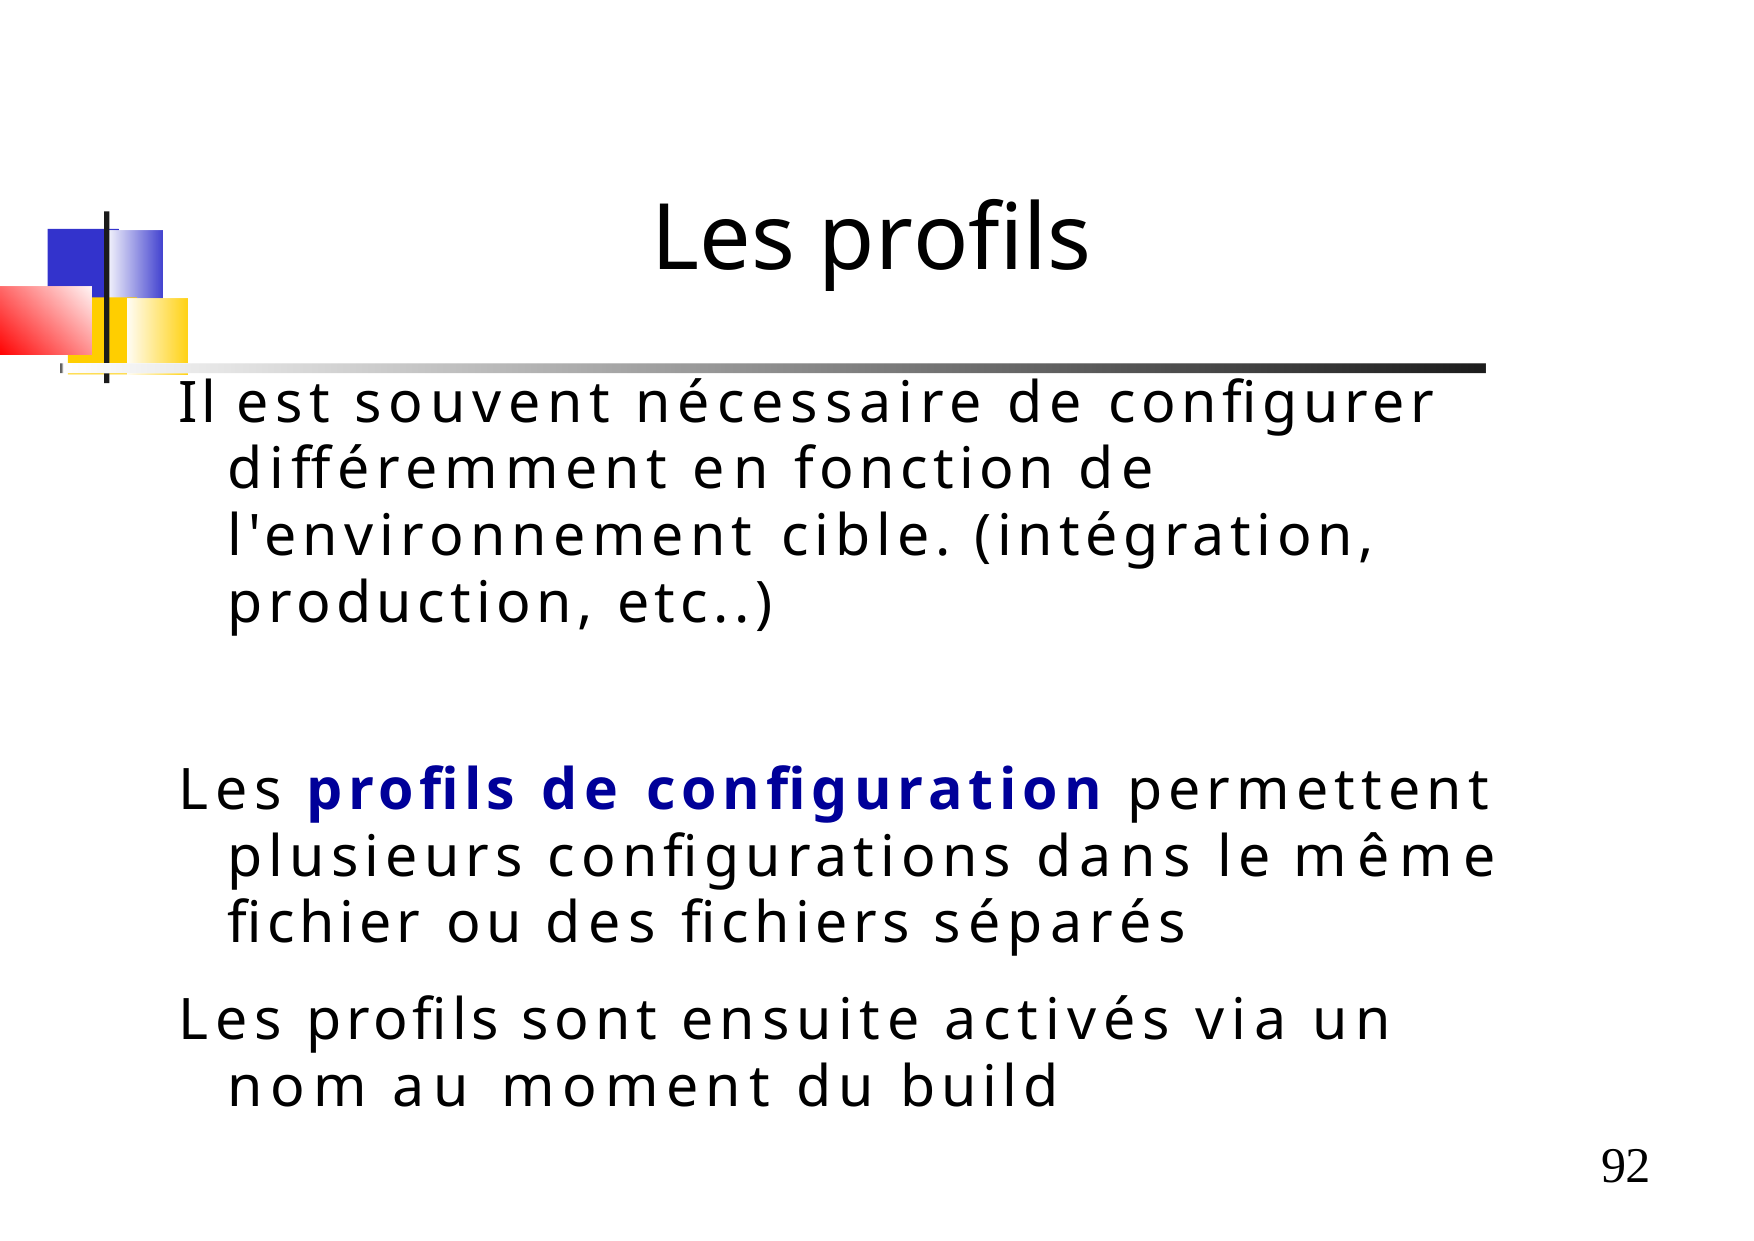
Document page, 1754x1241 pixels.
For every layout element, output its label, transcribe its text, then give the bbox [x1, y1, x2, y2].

title Les profils [179, 183, 1564, 393]
picture [0, 285, 92, 355]
picture [60, 229, 179, 384]
slide_number 92 [1569, 1135, 1660, 1241]
text_box Il est souvent nécessaire de configurer différemment en fonction de l'environnement cible. (intégration, production, etc..) Les profils de configuration permettent plusieurs configurations dans le même fichier ou des fichiers séparés Les profils sont ensuite activés via un nom au moment du build [177, 364, 1555, 1118]
